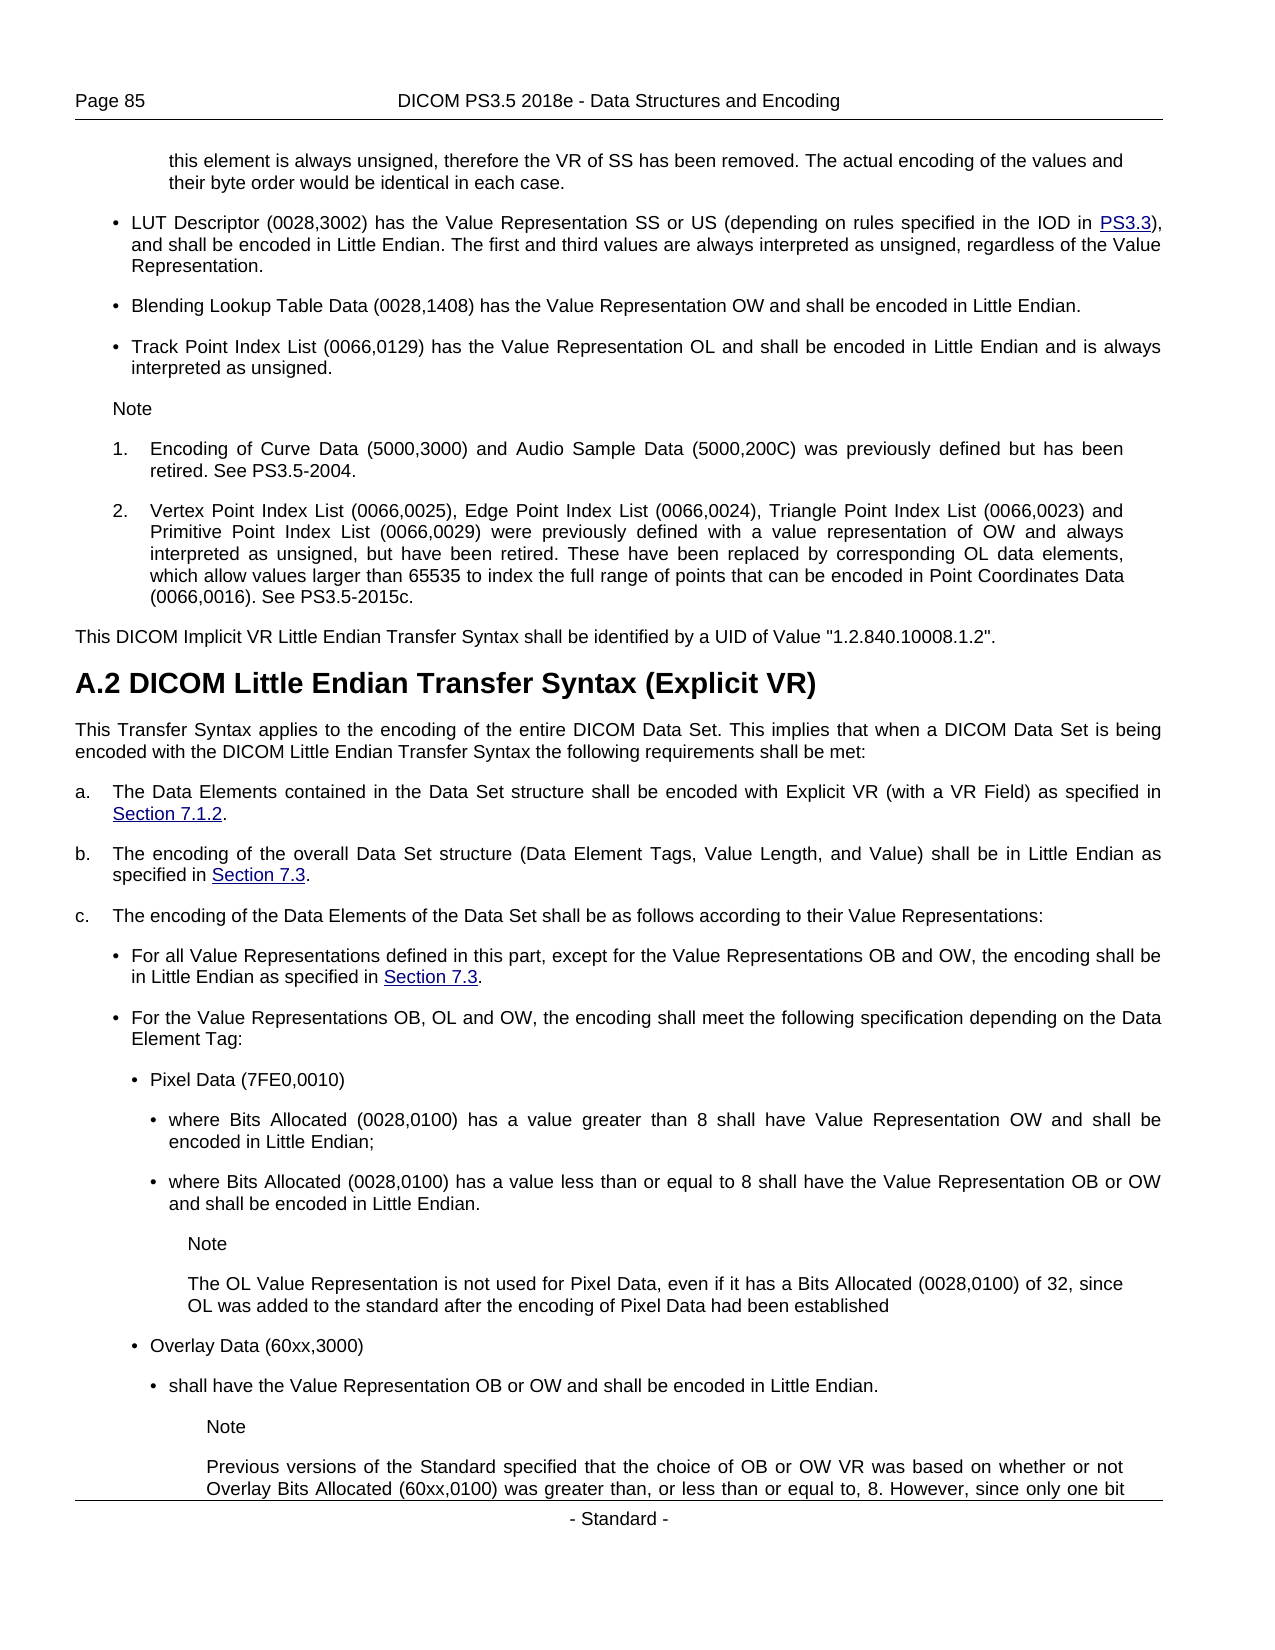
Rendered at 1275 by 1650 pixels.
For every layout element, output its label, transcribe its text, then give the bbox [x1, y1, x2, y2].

list The Data Elements contained in the Data Set structure shall be encoded with Explicit VR (with a VR Field) as specified in Section 7.1.2. [75, 781, 1162, 824]
list Note [169, 1233, 1125, 1254]
list Previous versions of the Standard specified that the choice of OB or OW VR was based on whether or not Overlay Bits Allocated (60xx,0100) was greater than, or less than or equal to, 8. However, since only one bit [187, 1456, 1125, 1499]
list shall have the Value Representation OB or OW and shall be encoded in Little Endian. [150, 1375, 1162, 1397]
list Encoding of Curve Data (5000,3000) and Audio Sample Data (5000,200C) was previously defined but has been retired. See PS3.5-2004. [112, 438, 1125, 481]
list The OL Value Representation is not used for Pixel Data, even if it has a Bits Allocated (0028,0100) of 32, since OL was added to the standard after the encoding of Pixel Data had been established [169, 1273, 1125, 1316]
text Note [112, 397, 1125, 419]
list Note [187, 1415, 1125, 1437]
list For all Value Representations defined in this part, except for the Value Representations OB and OW, the encoding shall be in Little Endian as specified in Section 7.3. [112, 945, 1162, 988]
text A.2 DICOM Little Endian Transfer Syntax (Explicit VR) [75, 667, 1162, 700]
list Track Point Index List (0066,0129) has the Value Representation OL and shall be encoded in Little Endian and is always interpreted as unsigned. [112, 336, 1162, 379]
list Overlay Data (60xx,3000) [131, 1335, 1162, 1356]
list The encoding of the overall Data Set structure (Data Element Tags, Value Length, and Value) shall be in Little Endian as specified in Section 7.3. [75, 843, 1162, 886]
list Blending Lookup Table Data (0028,1408) has the Value Representation OW and shall be encoded in Little Endian. [112, 295, 1162, 317]
list this element is always unsigned, therefore the VR of SS has been removed. The actual encoding of the values and their byte order would be identical in each case. [150, 150, 1125, 193]
list Vertex Point Index List (0066,0025), Edge Point Index List (0066,0024), Triangle Point Index List (0066,0023) and Primitive Point Index List (0066,0029) were previously defined with a value representation of OW and always interpreted as unsigned, but have been retired. These have been replaced by corresponding OL data elements, which allow values larger than 65535 to index the full range of points that can be encoded in Point Coordinates Data (0066,0016). See PS3.5-2015c. [112, 500, 1125, 607]
list where Bits Allocated (0028,0100) has a value less than or equal to 8 shall have the Value Representation OB or OW and shall be encoded in Little Endian. [150, 1171, 1162, 1214]
text This DICOM Implicit VR Little Endian Transfer Syntax shall be identified by a UID of Value "1.2.840.10008.1.2". [75, 626, 1162, 648]
list For the Value Representations OB, OL and OW, the encoding shall meet the following specification depending on the Data Element Tag: [112, 1007, 1162, 1050]
list The encoding of the Data Elements of the Data Set shall be as follows according to their Value Representations: [75, 904, 1162, 926]
list LUT Descriptor (0028,3002) has the Value Representation SS or US (depending on rules specified in the IOD in PS3.3), and shall be encoded in Little Endian. The first and third values are always interpreted as unsigned, regardless of the Value Representation. [112, 212, 1162, 277]
list Pixel Data (7FE0,0010) [131, 1068, 1162, 1090]
list where Bits Allocated (0028,0100) has a value greater than 8 shall have Value Representation OW and shall be encoded in Little Endian; [150, 1109, 1162, 1152]
text This Transfer Syntax applies to the encoding of the entire DICOM Data Set. This implies that when a DICOM Data Set is being encoded with the DICOM Little Endian Transfer Syntax the following requirements shall be met: [75, 719, 1162, 762]
